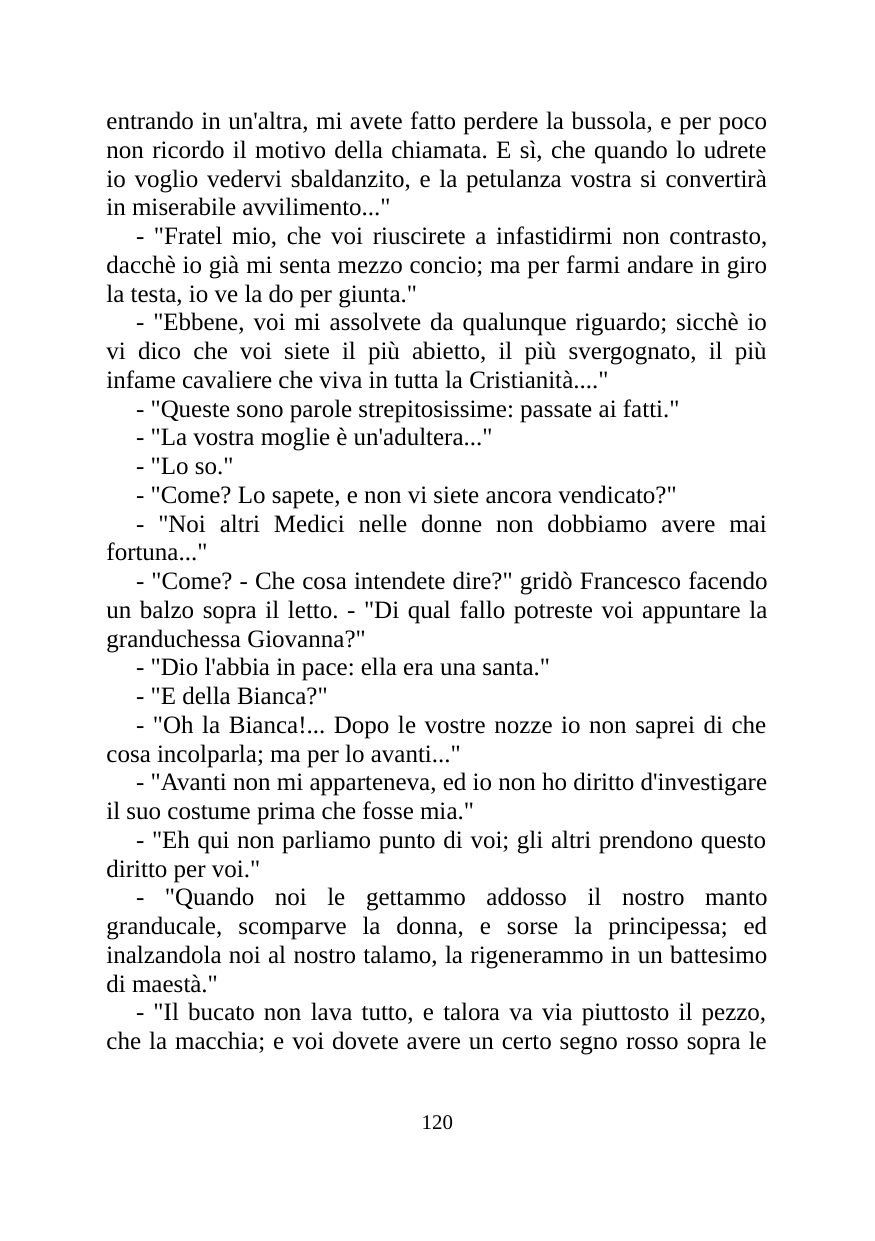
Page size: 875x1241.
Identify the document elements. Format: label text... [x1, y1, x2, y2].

text - "Ebbene, voi mi assolvete da qualunque riguardo; sicchè io vi dico che voi siete il più abietto, il più svergognato, il più infame cavaliere che viva in tutta la Cristianità...." [106, 307, 768, 394]
text - "Come? - Che cosa intendete dire?" gridò Francesco facendo un balzo sopra il letto. - "Di qual fallo potreste voi appuntare la granduchessa Giovanna?" [106, 566, 768, 652]
text - "Quando noi le gettammo addosso il nostro manto granducale, scomparve la donna, e sorse la principessa; ed inalzandola noi al nostro talamo, la rigenerammo in un battesimo di maestà." [106, 882, 768, 997]
text - "Eh qui non parliamo punto di voi; gli altri prendono questo diritto per voi." [106, 825, 768, 882]
text - "Fratel mio, che voi riuscirete a infastidirmi non contrasto, dacchè io già mi senta mezzo concio; ma per farmi andare in giro la testa, io ve la do per giunta." [106, 221, 768, 307]
text - "Come? Lo sapete, e non vi siete ancora vendicato?" [106, 480, 768, 509]
text - "Noi altri Medici nelle donne non dobbiamo avere mai fortuna..." [106, 509, 768, 566]
text - "Lo so." [106, 451, 768, 480]
text - "Avanti non mi apparteneva, ed io non ho diritto d'investigare il suo costume prima che fosse mia." [106, 767, 768, 825]
text entrando in un'altra, mi avete fatto perdere la bussola, e per poco non ricordo il motivo della chiamata. E sì, che quando lo udrete io voglio vedervi sbaldanzito, e la petulanza vostra si convertirà in miserabile avvilimento..." [106, 106, 768, 221]
text - "Oh la Bianca!... Dopo le vostre nozze io non saprei di che cosa incolparla; ma per lo avanti..." [106, 710, 768, 767]
text - "Dio l'abbia in pace: ella era una santa." [106, 652, 768, 681]
text - "Queste sono parole strepitosissime: passate ai fatti." [106, 394, 768, 422]
text - "La vostra moglie è un'adultera..." [106, 422, 768, 451]
text - "E della Bianca?" [106, 681, 768, 710]
text - "Il bucato non lava tutto, e talora va via piuttosto il pezzo, che la macchia; e voi dovete avere un certo segno rosso sopra le [106, 997, 768, 1055]
